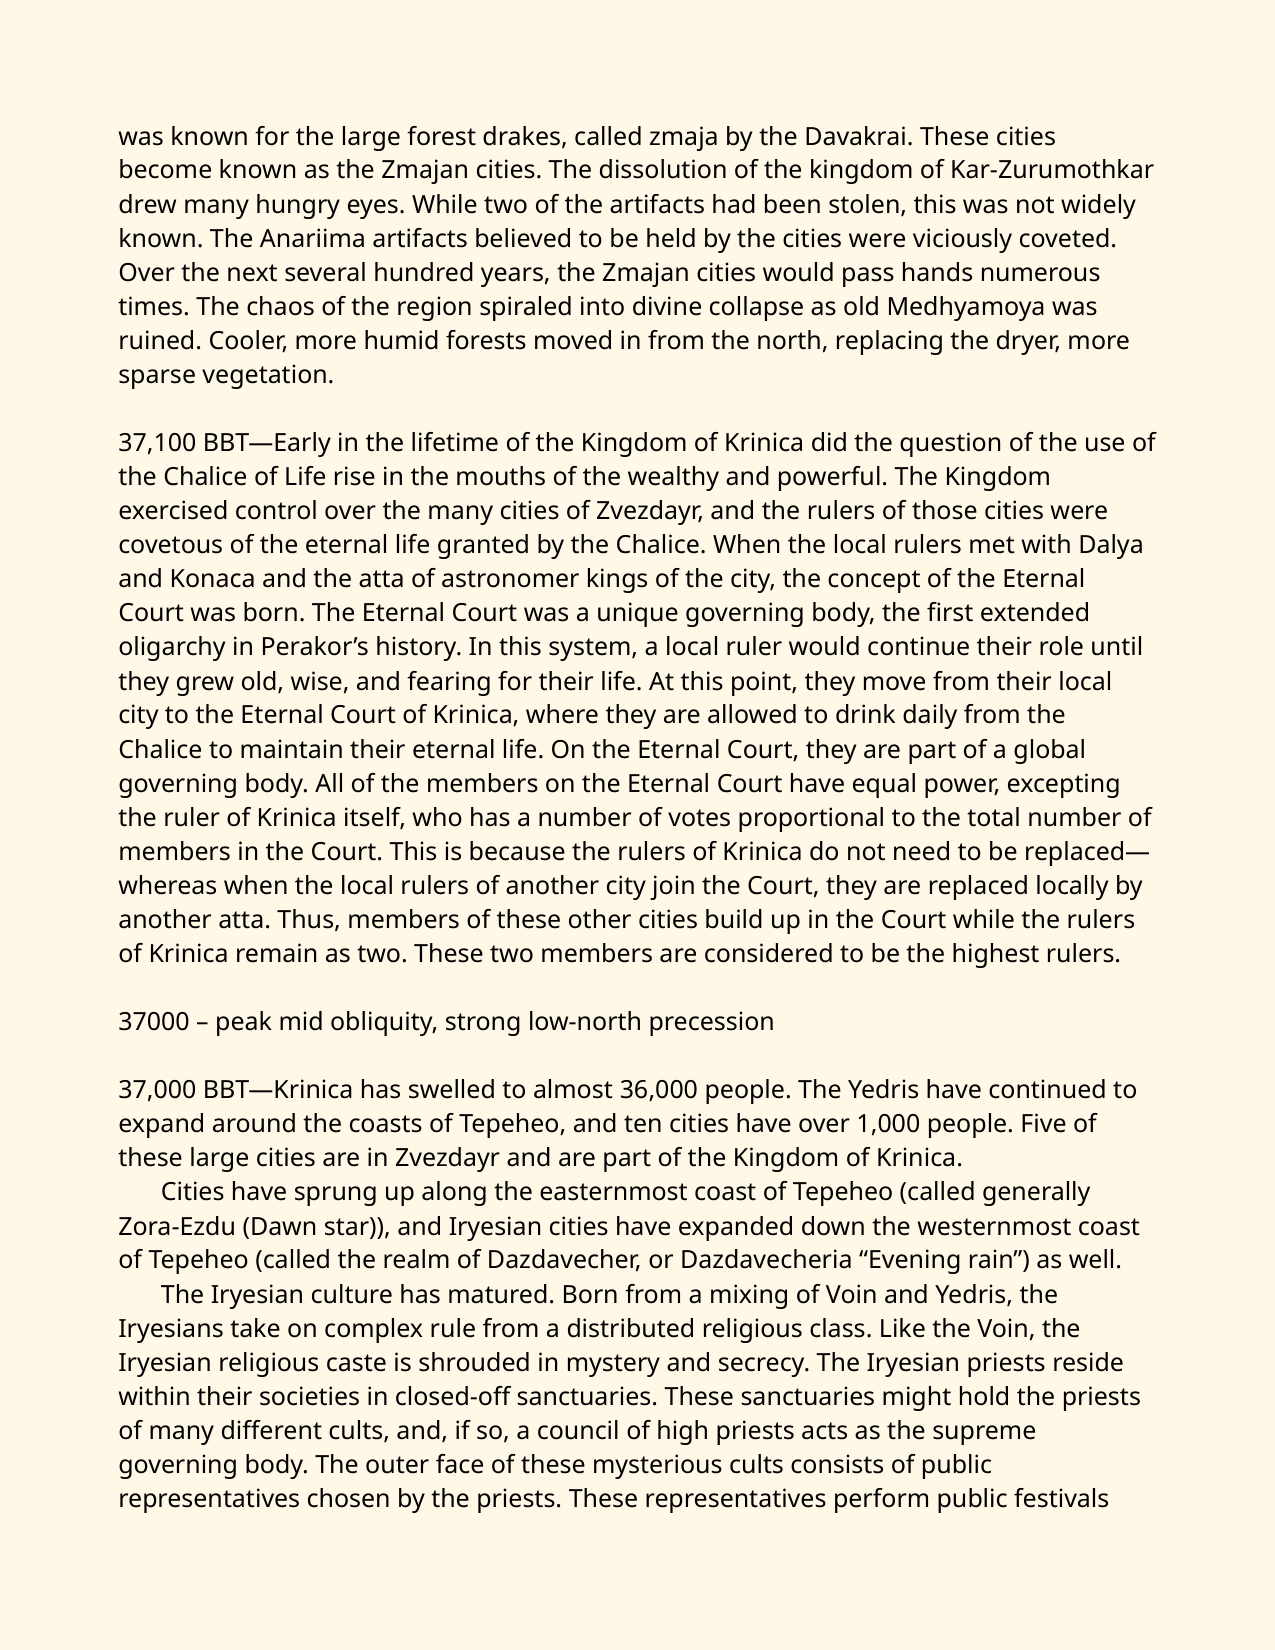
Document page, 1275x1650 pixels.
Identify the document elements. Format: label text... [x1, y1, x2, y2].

text 37,000 BBT—Krinica has swelled to almost 36,000 people. The Yedris have continued to expand around the coasts of Tepeheo, and ten cities have over 1,000 people. Five of these large cities are in Zvezdayr and are part of the Kingdom of Krinica. [118, 1072, 1157, 1174]
text The Iryesian culture has matured. Born from a mixing of Voin and Yedris, the Iryesians take on complex rule from a distributed religious class. Like the Voin, the Iryesian religious caste is shrouded in mystery and secrecy. The Iryesian priests reside within their societies in closed-off sanctuaries. These sanctuaries might hold the priests of many different cults, and, if so, a council of high priests acts as the supreme governing body. The outer face of these mysterious cults consists of public representatives chosen by the priests. These representatives perform public festivals [118, 1276, 1157, 1515]
text 37000 – peak mid obliquity, strong low-north precession [118, 1004, 1157, 1038]
text was known for the large forest drakes, called zmaja by the Davakrai. These cities become known as the Zmajan cities. The dissolution of the kingdom of Kar-Zurumothkar drew many hungry eyes. While two of the artifacts had been stolen, this was not widely known. The Anariima artifacts believed to be held by the cities were viciously coveted. Over the next several hundred years, the Zmajan cities would pass hands numerous times. The chaos of the region spiraled into divine collapse as old Medhyamoya was ruined. Cooler, more humid forests moved in from the north, replacing the dryer, more sparse vegetation. [118, 118, 1157, 391]
text 37,100 BBT—Early in the lifetime of the Kingdom of Krinica did the question of the use of the Chalice of Life rise in the mouths of the wealthy and powerful. The Kingdom exercised control over the many cities of Zvezdayr, and the rulers of those cities were covetous of the eternal life granted by the Chalice. When the local rulers met with Dalya and Konaca and the atta of astronomer kings of the city, the concept of the Eternal Court was born. The Eternal Court was a unique governing body, the first extended oligarchy in Perakor’s history. In this system, a local ruler would continue their role until they grew old, wise, and fearing for their life. At this point, they move from their local city to the Eternal Court of Krinica, where they are allowed to drink daily from the Chalice to maintain their eternal life. On the Eternal Court, they are part of a global governing body. All of the members on the Eternal Court have equal power, excepting the ruler of Krinica itself, who has a number of votes proportional to the total number of members in the Court. This is because the rulers of Krinica do not need to be replaced—whereas when the local rulers of another city join the Court, they are replaced locally by another atta. Thus, members of these other cities build up in the Court while the rulers of Krinica remain as two. These two members are considered to be the highest rulers. [118, 425, 1157, 970]
text Cities have sprung up along the easternmost coast of Tepeheo (called generally Zora-Ezdu (Dawn star)), and Iryesian cities have expanded down the westernmost coast of Tepeheo (called the realm of Dazdavecher, or Dazdavecheria “Evening rain”) as well. [118, 1174, 1157, 1276]
